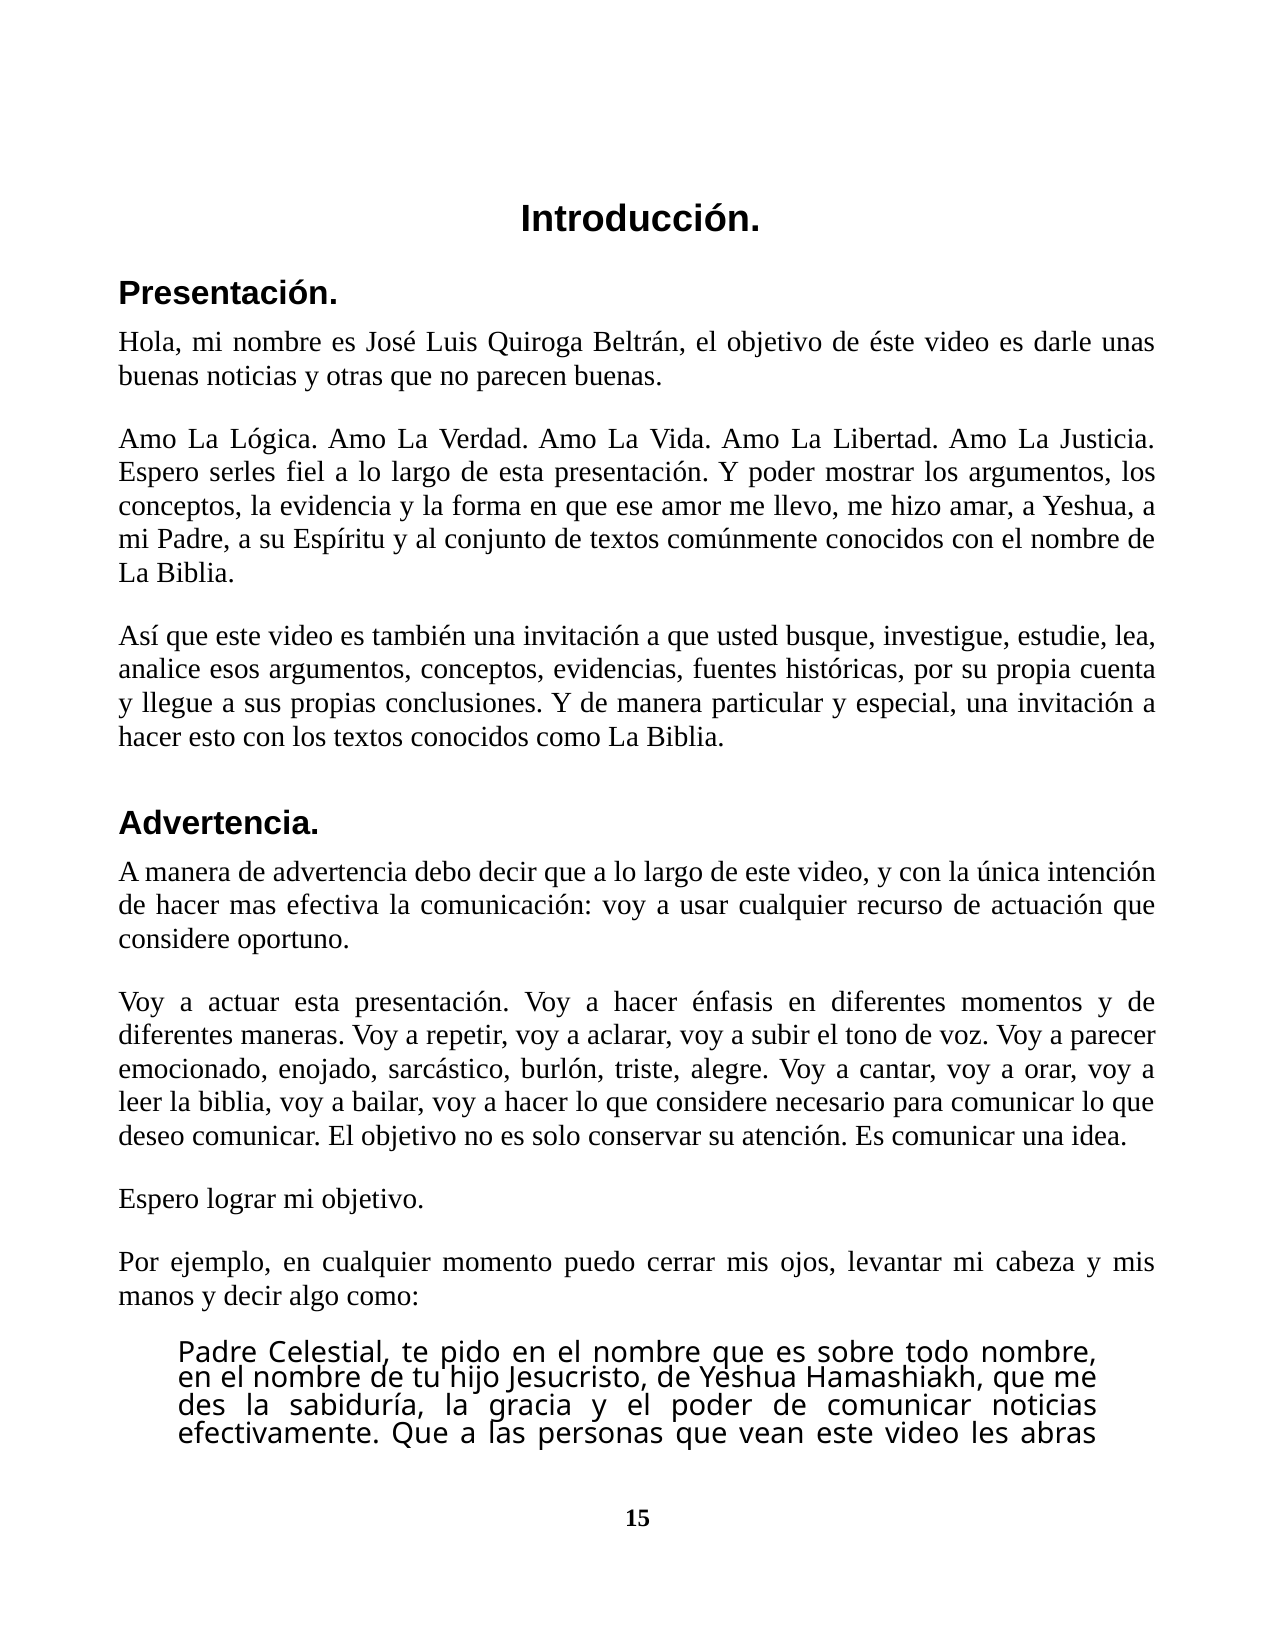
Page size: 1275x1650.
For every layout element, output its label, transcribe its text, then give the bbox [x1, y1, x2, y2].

text Voy a actuar esta presentación. Voy a hacer énfasis en diferentes momentos y de diferentes maneras. Voy a repetir, voy a aclarar, voy a subir el tono de voz. Voy a parecer emocionado, enojado, sarcástico, burlón, triste, alegre. Voy a cantar, voy a orar, voy a leer la biblia, voy a bailar, voy a hacer lo que considere necesario para comunicar lo que deseo comunicar. El objetivo no es solo conservar su atención. Es comunicar una idea. [118, 984, 1157, 1152]
text Por ejemplo, en cualquier momento puedo cerrar mis ojos, levantar mi cabeza y mis manos y decir algo como: [118, 1244, 1157, 1311]
text Espero lograr mi objetivo. [118, 1181, 1157, 1214]
text Hola, mi nombre es José Luis Quiroga Beltrán, el objetivo de éste video es darle unas buenas noticias y otras que no parecen buenas. [118, 324, 1157, 391]
text Padre Celestial, te pido en el nombre que es sobre todo nombre, en el nombre de tu hijo Jesucristo, de Yeshua Hamashiakh, que me des la sabiduría, la gracia y el poder de comunicar noticias efectivamente. Que a las personas que vean este video les abras [177, 1341, 1098, 1452]
subtitle Advertencia. [118, 803, 1157, 841]
text A manera de advertencia debo decir que a lo largo de este video, y con la única intención de hacer mas efectiva la comunicación: voy a usar cualquier recurso de actuación que considere oportuno. [118, 854, 1157, 954]
text Amo La Lógica. Amo La Verdad. Amo La Vida. Amo La Libertad. Amo La Justicia. Espero serles fiel a lo largo de esta presentación. Y poder mostrar los argumentos, los conceptos, la evidencia y la forma en que ese amor me llevo, me hizo amar, a Yeshua, a mi Padre, a su Espíritu y al conjunto de textos comúnmente conocidos con el nombre de La Biblia. [118, 421, 1157, 589]
subtitle Introducción. [124, 196, 1157, 240]
subtitle Presentación. [118, 273, 1157, 312]
text Así que este video es también una invitación a que usted busque, investigue, estudie, lea, analice esos argumentos, conceptos, evidencias, fuentes históricas, por su propia cuenta y llegue a sus propias conclusiones. Y de manera particular y especial, una invitación a hacer esto con los textos conocidos como La Biblia. [118, 618, 1157, 752]
